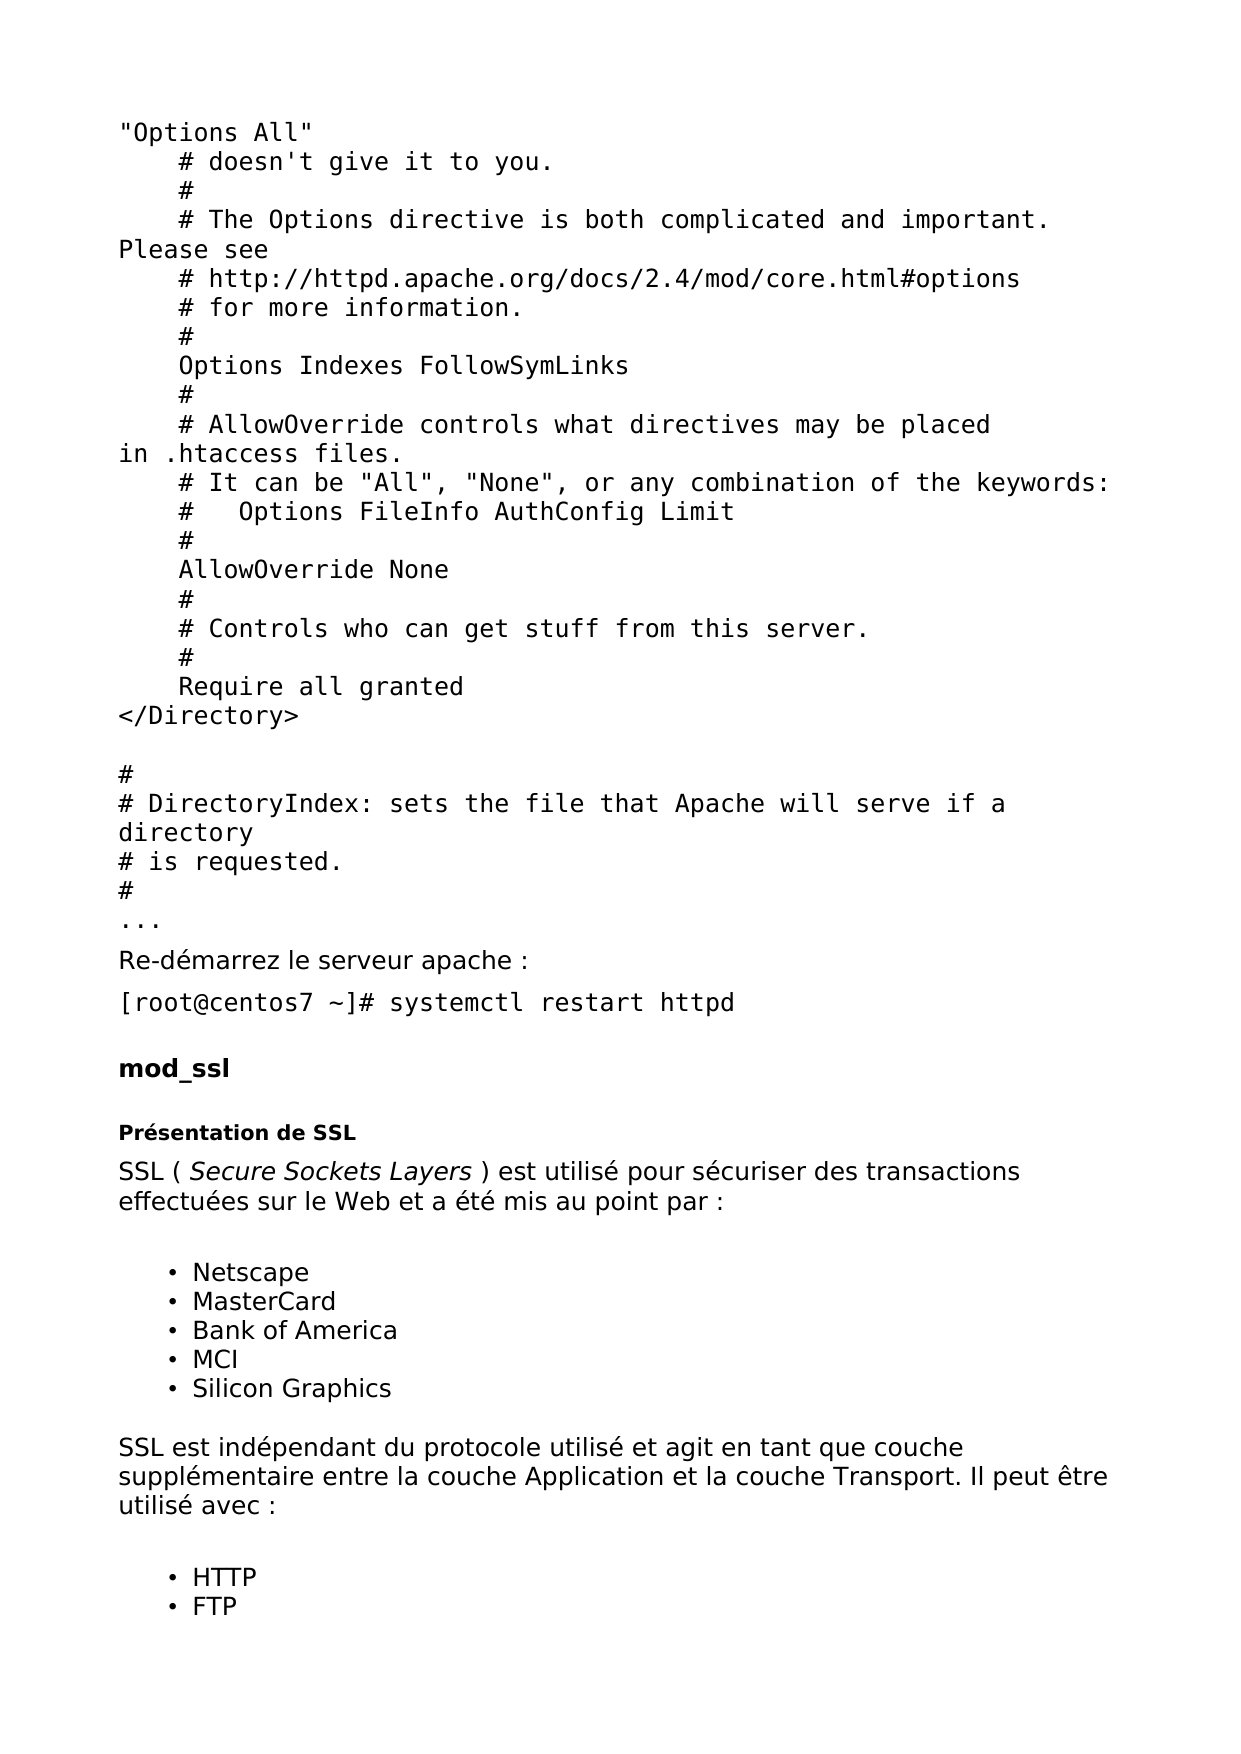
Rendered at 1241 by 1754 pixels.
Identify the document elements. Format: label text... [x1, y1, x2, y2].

subtitle Présentation de SSL [118, 1121, 1122, 1145]
text SSL est indépendant du protocole utilisé et agit en tant que couche supplémentaire entre la couche Application et la couche Transport. Il peut être utilisé avec : [118, 1433, 1122, 1521]
list HTTP [177, 1563, 1122, 1592]
list Bank of America [177, 1316, 1122, 1345]
text SSL ( Secure Sockets Layers ) est utilisé pour sécuriser des transactions effectuées sur le Web et a été mis au point par : [118, 1158, 1122, 1216]
text [root@centos7 ~]# systemctl restart httpd [118, 988, 1122, 1017]
list Netscape [177, 1258, 1122, 1287]
list MasterCard [177, 1287, 1122, 1316]
list FTP [177, 1592, 1122, 1621]
subtitle mod_ssl [118, 1054, 1122, 1083]
text Re-démarrez le serveur apache : [118, 947, 1122, 976]
list Silicon Graphics [177, 1374, 1122, 1404]
text --- "Options All" # doesn't give it to you. # # The Options directive is both complicated and important. Please see # http://httpd.apache.org/docs/2.4/mod/core.html#options # for more information. # Options Indexes FollowSymLinks # # AllowOverride controls what directives may be placed in .htaccess files. # It can be "All", "None", or any combination of the keywords: # Options FileInfo AuthConfig Limit # AllowOverride None # # Controls who can get stuff from this server. # Require all granted </Directory> # # DirectoryIndex: sets the file that Apache will serve if a directory # is requested. # ... [118, 118, 1122, 935]
list MCI [177, 1345, 1122, 1374]
